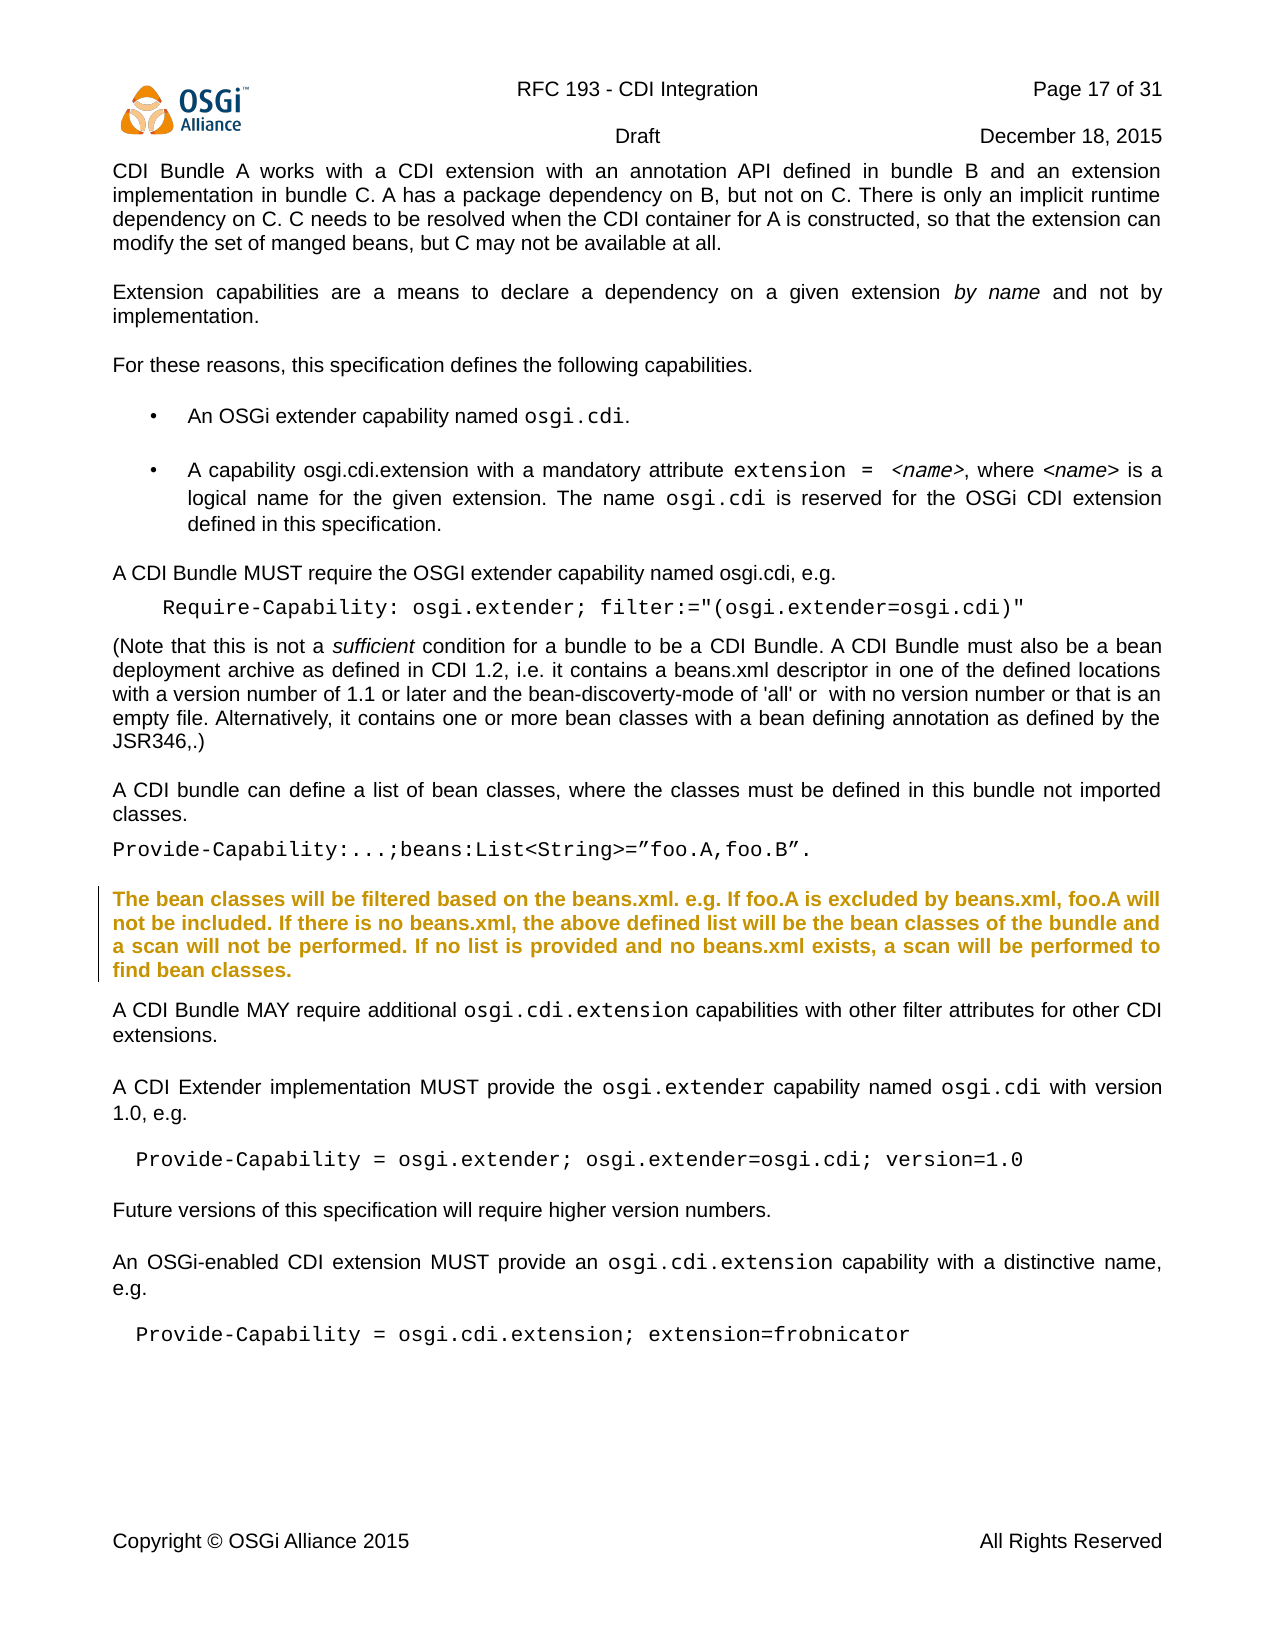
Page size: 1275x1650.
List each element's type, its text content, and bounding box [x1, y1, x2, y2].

text A CDI Extender implementation MUST provide the osgi.extender capability named osgi.cdi with version 1.0, e.g. [112, 1072, 1162, 1124]
text Require-Capability: osgi.extender; filter:="(osgi.extender=osgi.cdi)" [112, 597, 1162, 621]
text The bean classes will be filtered based on the beans.xml. e.g. If foo.A is excluded by beans.xml, foo.A will not be included. If there is no beans.xml, the above defined list will be the bean classes of the bundle and a scan will not be performed. If no list is provided and no beans.xml exists, a scan will be performed to find bean classes. [112, 886, 1162, 982]
list An OSGi extender capability named osgi.cdi. [150, 402, 1162, 430]
text Provide-Capability = osgi.cdi.extension; extension=frobnicator [112, 1324, 1162, 1348]
list A capability osgi.cdi.extension with a mandatory attribute extension = <name>, where <name> is a logical name for the given extension. The name osgi.cdi is reserved for the OSGi CDI extension defined in this specification. [150, 455, 1162, 536]
text An OSGi-enabled CDI extension MUST provide an osgi.cdi.extension capability with a distinctive name, e.g. [112, 1247, 1162, 1299]
text A CDI Bundle MUST require the OSGI extender capability named osgi.cdi, e.g. [112, 561, 1162, 585]
text Provide-Capability = osgi.extender; osgi.extender=osgi.cdi; version=1.0 [112, 1149, 1162, 1173]
text A CDI Bundle MAY require additional osgi.cdi.extension capabilities with other filter attributes for other CDI extensions. [112, 995, 1162, 1047]
text CDI Bundle A works with a CDI extension with an annotation API defined in bundle B and an extension implementation in bundle C. A has a package dependency on B, but not on C. There is only an implicit runtime dependency on C. C needs to be resolved when the CDI container for A is constructed, so that the extension can modify the set of manged beans, but C may not be available at all. [112, 159, 1162, 255]
text Future versions of this specification will require higher version numbers. [112, 1198, 1162, 1222]
text A CDI bundle can define a list of bean classes, where the classes must be defined in this bundle not imported classes. [112, 778, 1162, 826]
text (Note that this is not a sufficient condition for a bundle to be a CDI Bundle. A CDI Bundle must also be a bean deployment archive as defined in CDI 1.2, i.e. it contains a beans.xml descriptor in one of the defined locations with a version number of 1.1 or later and the bean-discoverty-mode of 'all' or with no version number or that is an empty file. Alternatively, it contains one or more bean classes with a bean defining annotation as defined by the JSR346,.) [112, 633, 1162, 753]
picture [113, 78, 257, 142]
text Provide-Capability:...;beans:List<String>=”foo.A,foo.B”. [112, 839, 1162, 862]
text For these reasons, this specification defines the following capabilities. [112, 353, 1162, 377]
text Extension capabilities are a means to declare a dependency on a given extension by name and not by implementation. [112, 280, 1162, 328]
